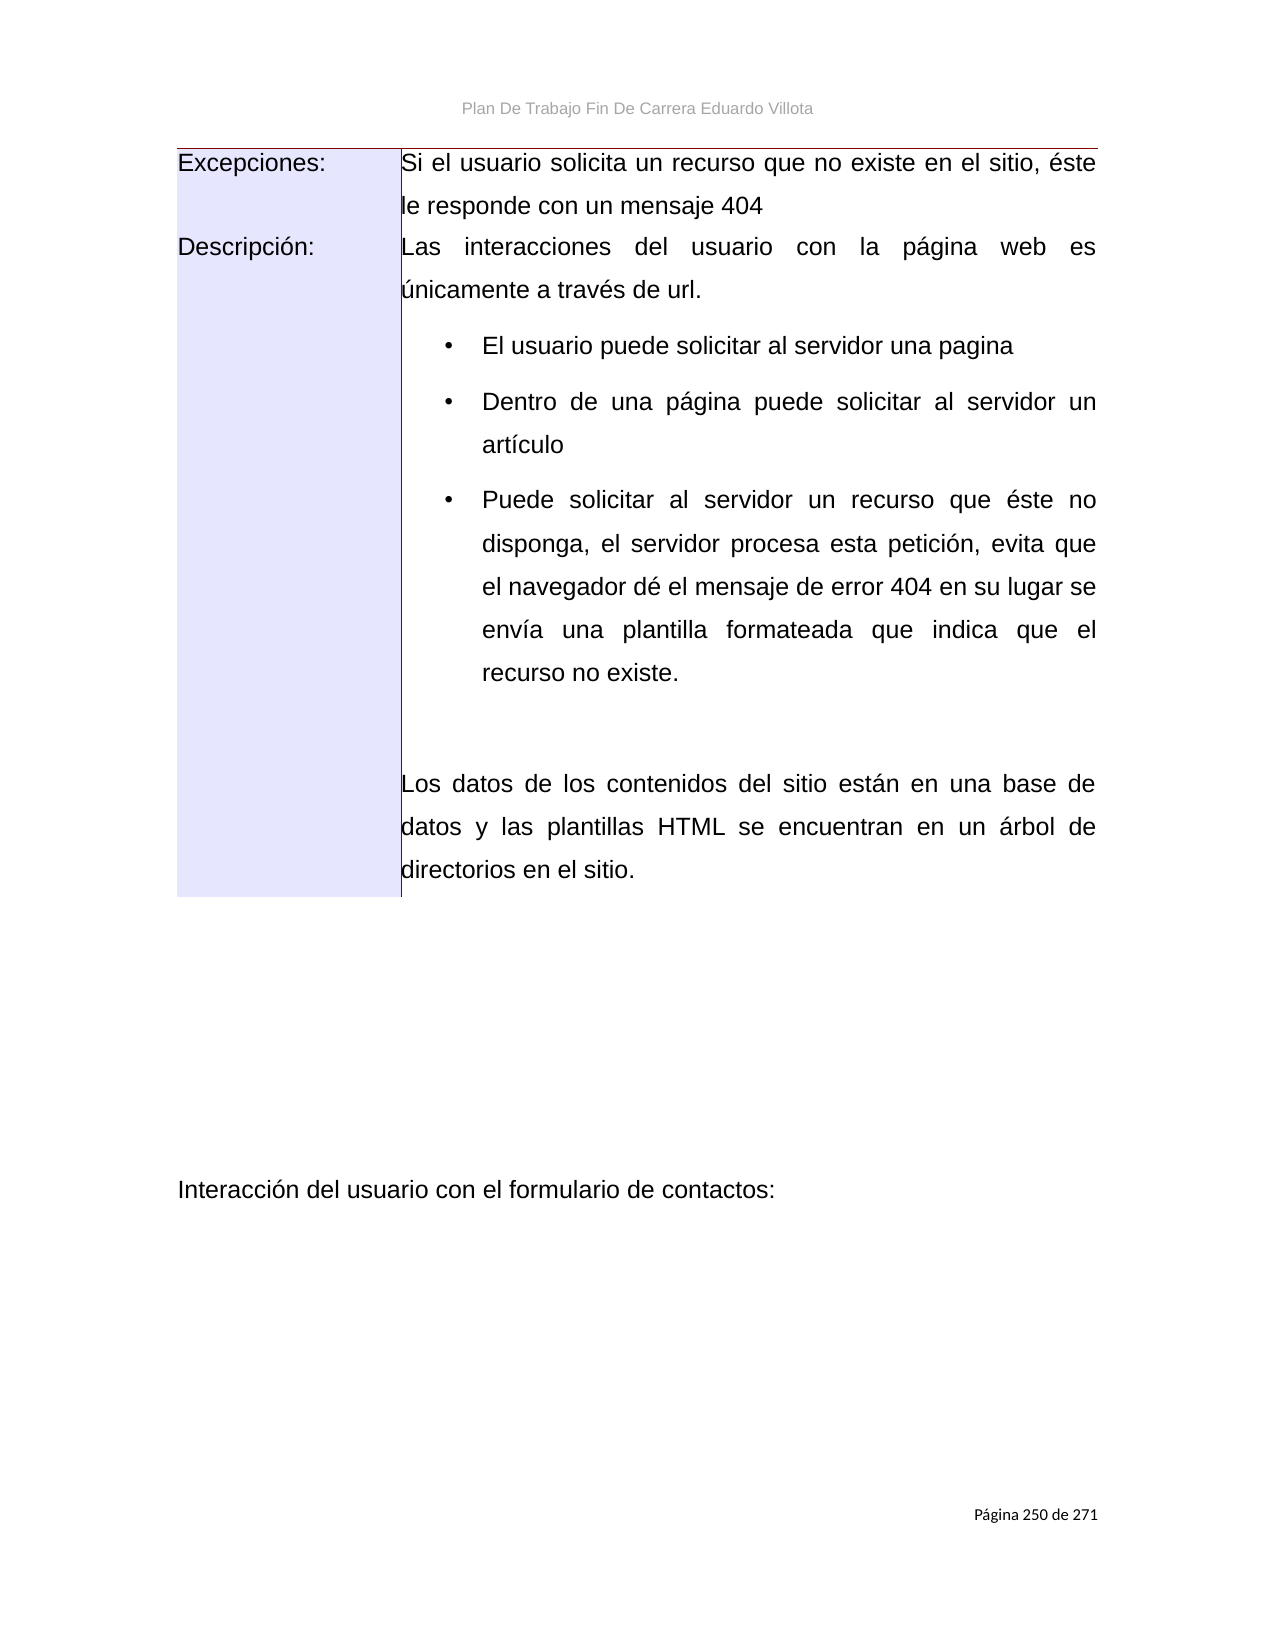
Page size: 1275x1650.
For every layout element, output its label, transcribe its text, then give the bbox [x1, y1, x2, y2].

table_cell Excepciones: [177, 149, 401, 232]
table_cell Si el usuario solicita un recurso que no existe en el sitio, éste le responde con un mensaje 404 [402, 149, 1097, 232]
table_cell Las interacciones del usuario con la página web es únicamente a través de url. El usuario puede solicitar al servidor una pagina Dentro de una página puede solicitar al servidor un artículo Puede solicitar al servidor un recurso que éste no disponga, el servidor procesa esta petición, evita que el navegador dé el mensaje de error 404 en su lugar se envía una plantilla formateada que indica que el recurso no existe. Los datos de los contenidos del sitio están en una base de datos y las plantillas HTML se encuentran en un árbol de directorios en el sitio. [402, 232, 1097, 897]
table_cell Descripción: [177, 232, 401, 897]
text Interacción del usuario con el formulario de contactos: [177, 1175, 1098, 1204]
